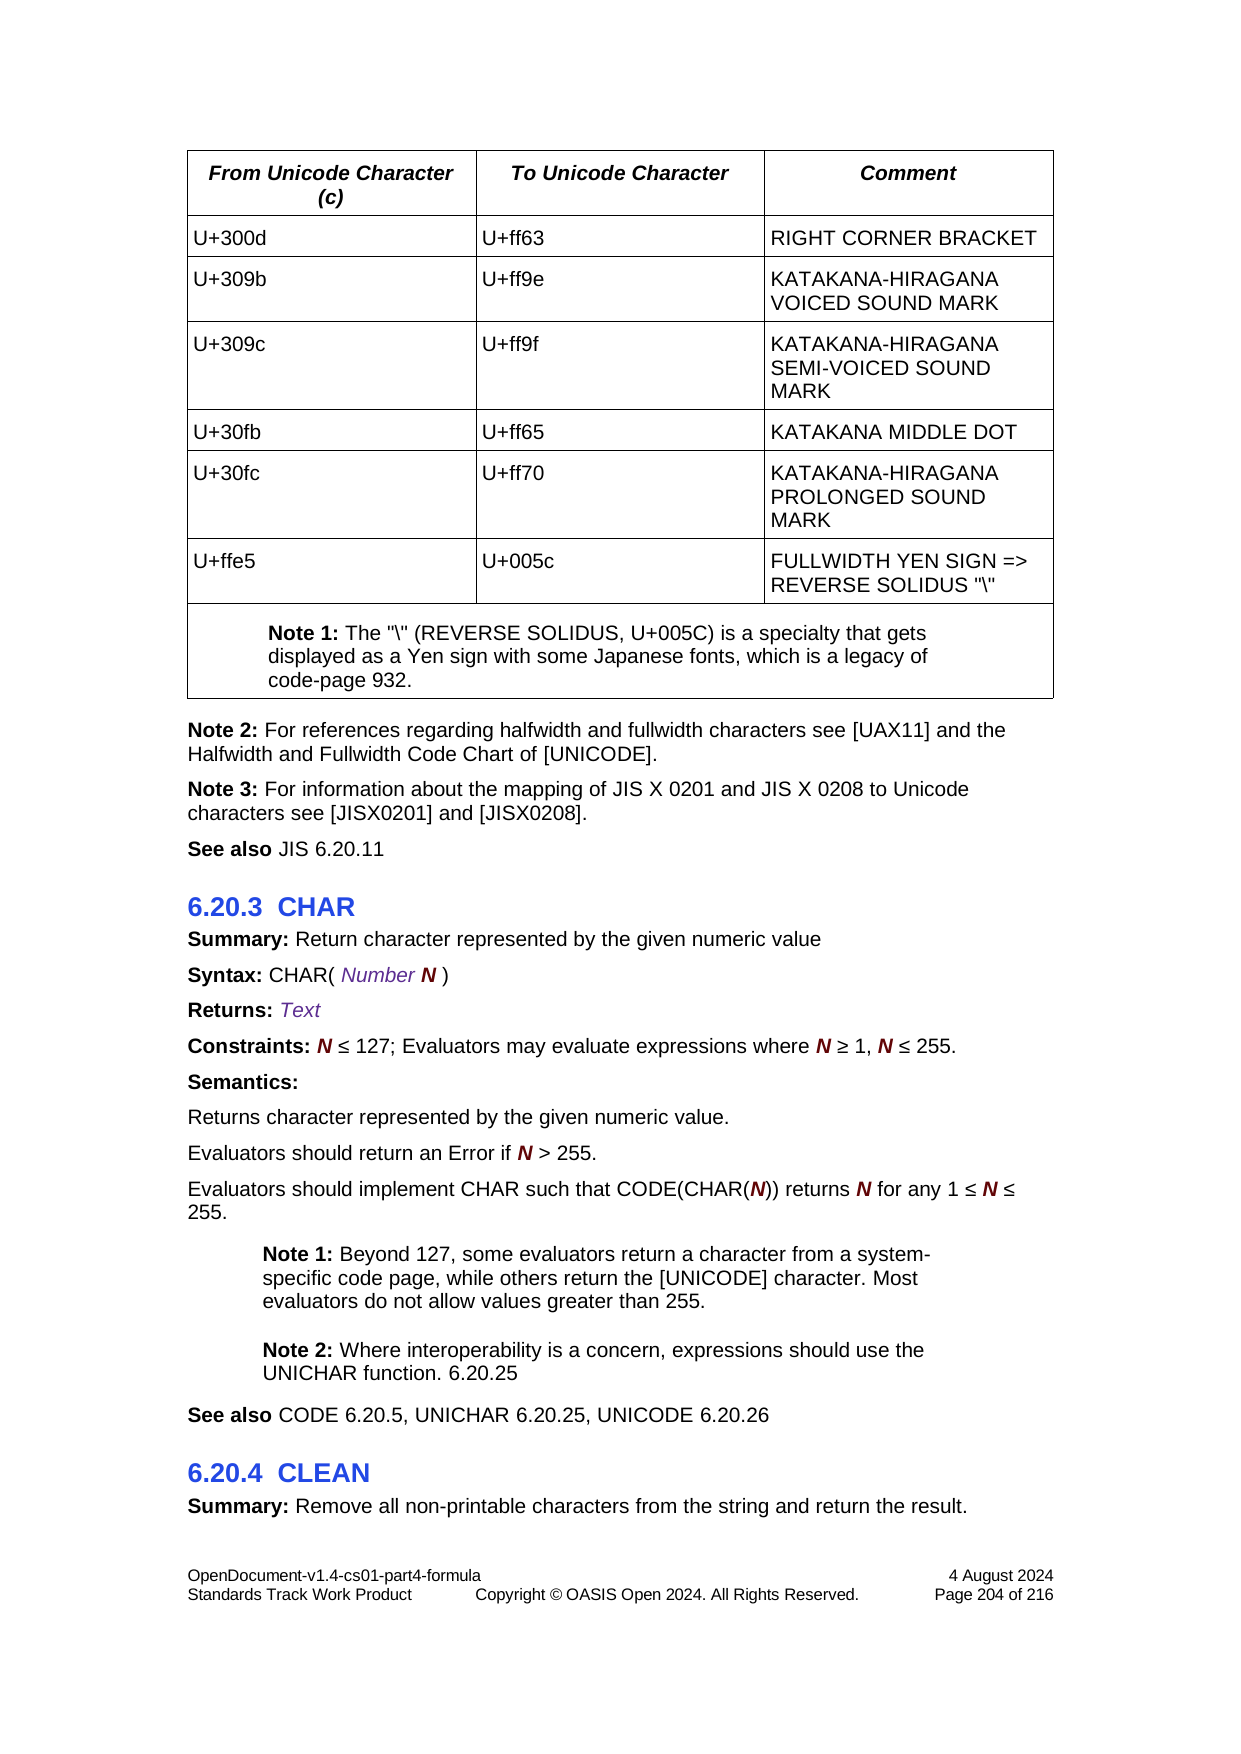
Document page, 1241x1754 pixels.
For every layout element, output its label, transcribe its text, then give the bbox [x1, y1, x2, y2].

text Note 1: Beyond 127, some evaluators return a character from a system-specific code page, while others return the [UNICODE] character. Most evaluators do not allow values greater than 255. [262, 1243, 978, 1313]
table_cell U+ffe5 [188, 539, 476, 603]
table_cell U+30fb [188, 410, 476, 450]
text See also JIS 6.20.11 [187, 837, 1053, 861]
text Constraints: N ≤ 127; Evaluators may evaluate expressions where N ≥ 1, N ≤ 255. [187, 1034, 1053, 1058]
table_header To Unicode Character [477, 151, 764, 215]
text Evaluators should return an Error if N > 255. [187, 1141, 1053, 1165]
table_header From Unicode Character (c) [188, 151, 476, 215]
table_header Comment [765, 151, 1053, 215]
table_cell FULLWIDTH YEN SIGN => REVERSE SOLIDUS "\" [765, 539, 1053, 603]
text Syntax: CHAR( Number N ) [187, 963, 1053, 987]
table_cell U+309c [188, 322, 476, 409]
table_cell U+ff9f [477, 322, 764, 409]
text Note 2: Where interoperability is a concern, expressions should use the UNICHAR function. 6.20.25 [262, 1338, 978, 1385]
subtitle CLEAN [187, 1458, 1053, 1488]
table_cell U+30fc [188, 451, 476, 538]
table_cell U+300d [188, 216, 476, 256]
text Evaluators should implement CHAR such that CODE(CHAR(N)) returns N for any 1 ≤ N ≤ 255. [187, 1177, 1053, 1224]
table_cell U+309b [188, 257, 476, 321]
table_cell KATAKANA-HIRAGANA SEMI-VOICED SOUND MARK [765, 322, 1053, 409]
text Note 3: For information about the mapping of JIS X 0201 and JIS X 0208 to Unicode characters see [JISX0201] and [JISX0208]. [187, 778, 1053, 825]
table_cell Note 1: The "\" (REVERSE SOLIDUS, U+005C) is a specialty that gets displayed as a Yen sign with some Japanese fonts, which is a legacy of code-page 932. [188, 604, 1053, 697]
table_cell KATAKANA-HIRAGANA PROLONGED SOUND MARK [765, 451, 1053, 538]
table_cell U+ff63 [477, 216, 764, 256]
subtitle CHAR [187, 892, 1053, 922]
table_cell KATAKANA MIDDLE DOT [765, 410, 1053, 450]
text Returns character represented by the given numeric value. [187, 1106, 1053, 1129]
table_cell U+ff65 [477, 410, 764, 450]
text Returns: Text [187, 999, 1053, 1022]
table_cell U+005c [477, 539, 764, 603]
table_cell U+ff9e [477, 257, 764, 321]
table_cell KATAKANA-HIRAGANA VOICED SOUND MARK [765, 257, 1053, 321]
text Semantics: [187, 1070, 1053, 1094]
text See also CODE 6.20.5, UNICHAR 6.20.25, UNICODE 6.20.26 [187, 1404, 1053, 1427]
text Summary: Return character represented by the given numeric value [187, 928, 1053, 951]
table_cell RIGHT CORNER BRACKET [765, 216, 1053, 256]
text Summary: Remove all non-printable characters from the string and return the result. [187, 1494, 1053, 1518]
text Note 2: For references regarding halfwidth and fullwidth characters see [UAX11] and the Halfwidth and Fullwidth Code Chart of [UNICODE]. [187, 719, 1053, 766]
table_cell U+ff70 [477, 451, 764, 538]
